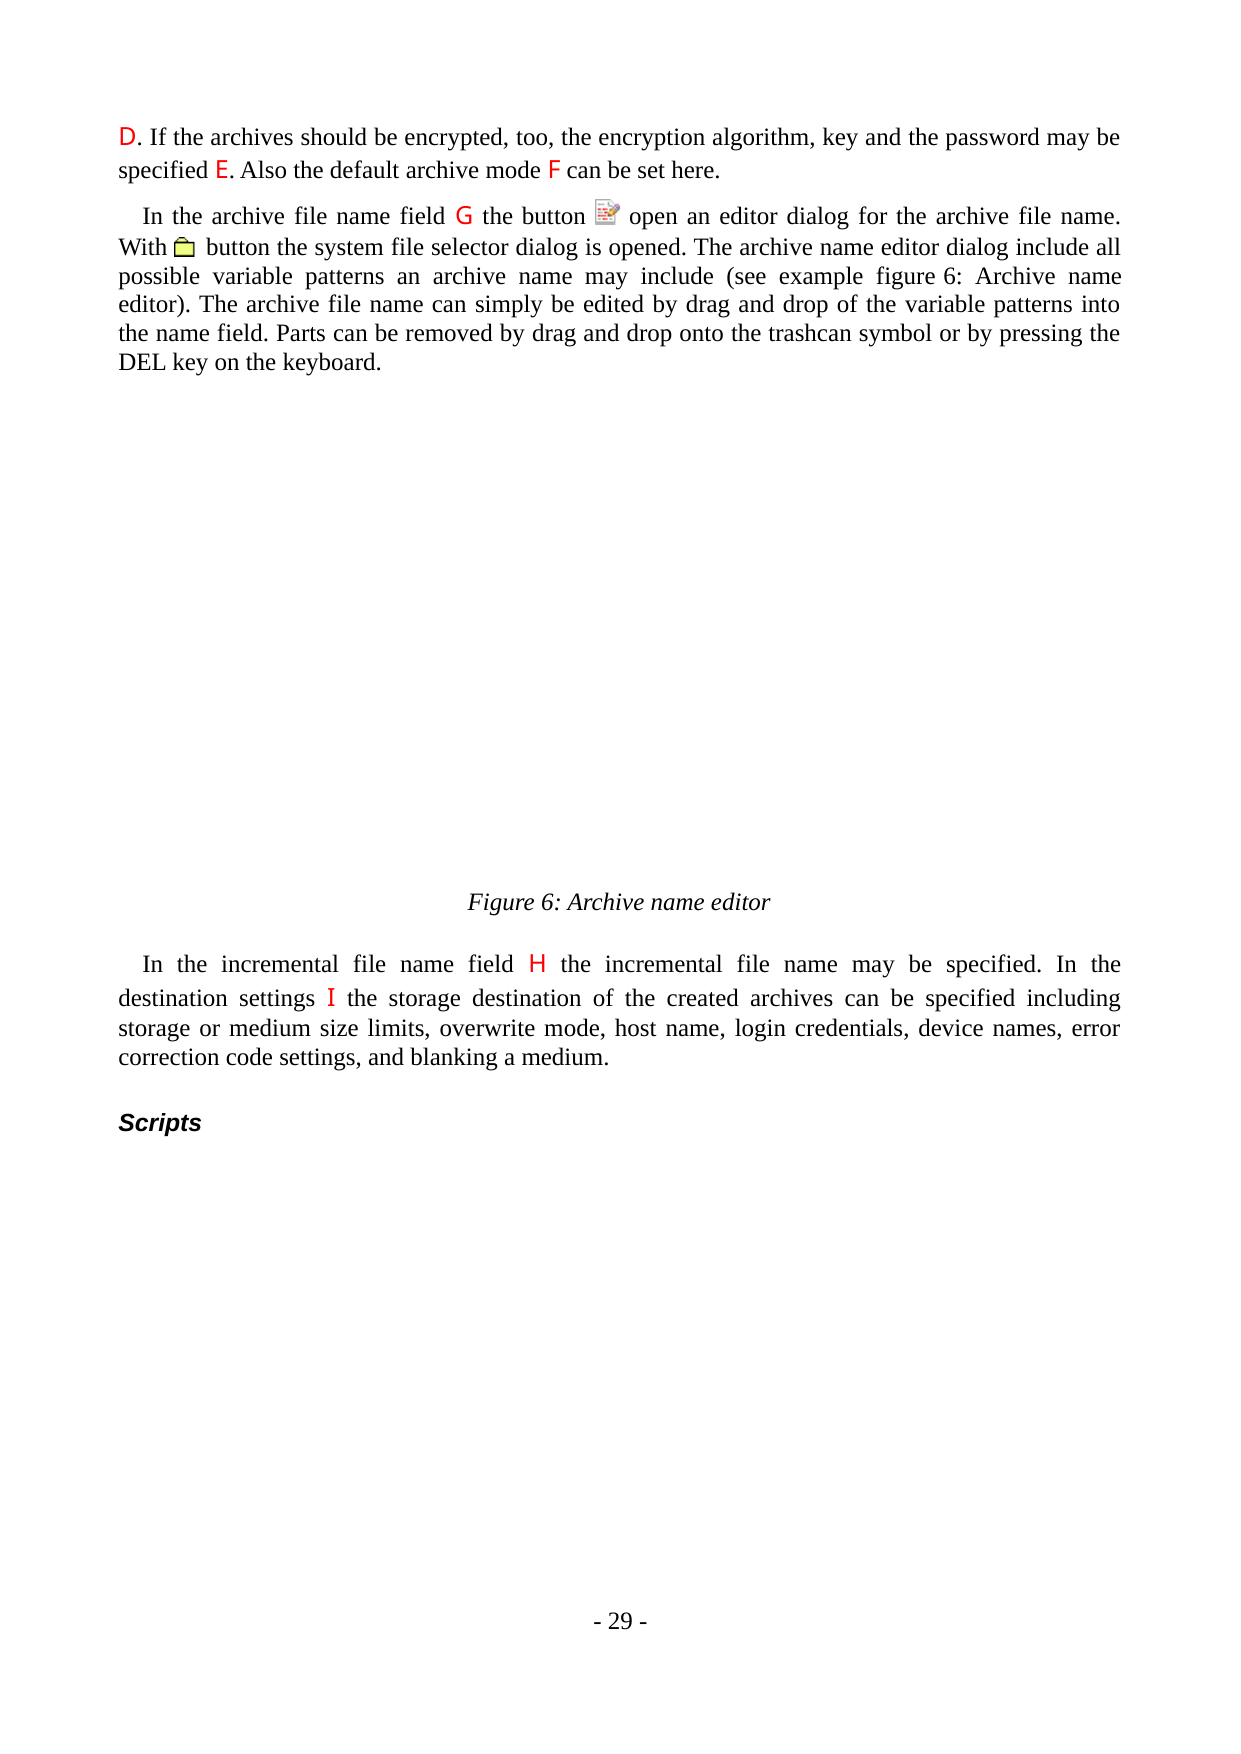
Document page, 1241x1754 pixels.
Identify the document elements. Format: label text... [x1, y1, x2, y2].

text D. If the archives should be encrypted, too, the encryption algorithm, key and the password may be specified E. Also the default archive mode F can be set here. [118, 118, 1122, 186]
picture [595, 199, 621, 225]
text In the incremental file name field H the incremental file name may be specified. In the destination settings I the storage destination of the created archives can be specified including storage or medium size limits, overwrite mode, host name, login credentials, device names, error correction code settings, and blanking a medium. [118, 388, 1122, 1071]
subtitle Scripts [118, 1108, 1122, 1136]
text Figure 6: Archive name editor [289, 424, 951, 916]
text In the archive file name field G the button open an editor dialog for the archive file name. With button the system file selector dialog is opened. The archive name editor dialog include all possible variable patterns an archive name may include (see example figure 6: Archive name editor). The archive file name can simply be edited by drag and drop of the variable patterns into the name field. Parts can be removed by drag and drop onto the trashcan symbol or by pressing the DEL key on the keyboard. [118, 198, 1122, 376]
picture [174, 237, 199, 257]
